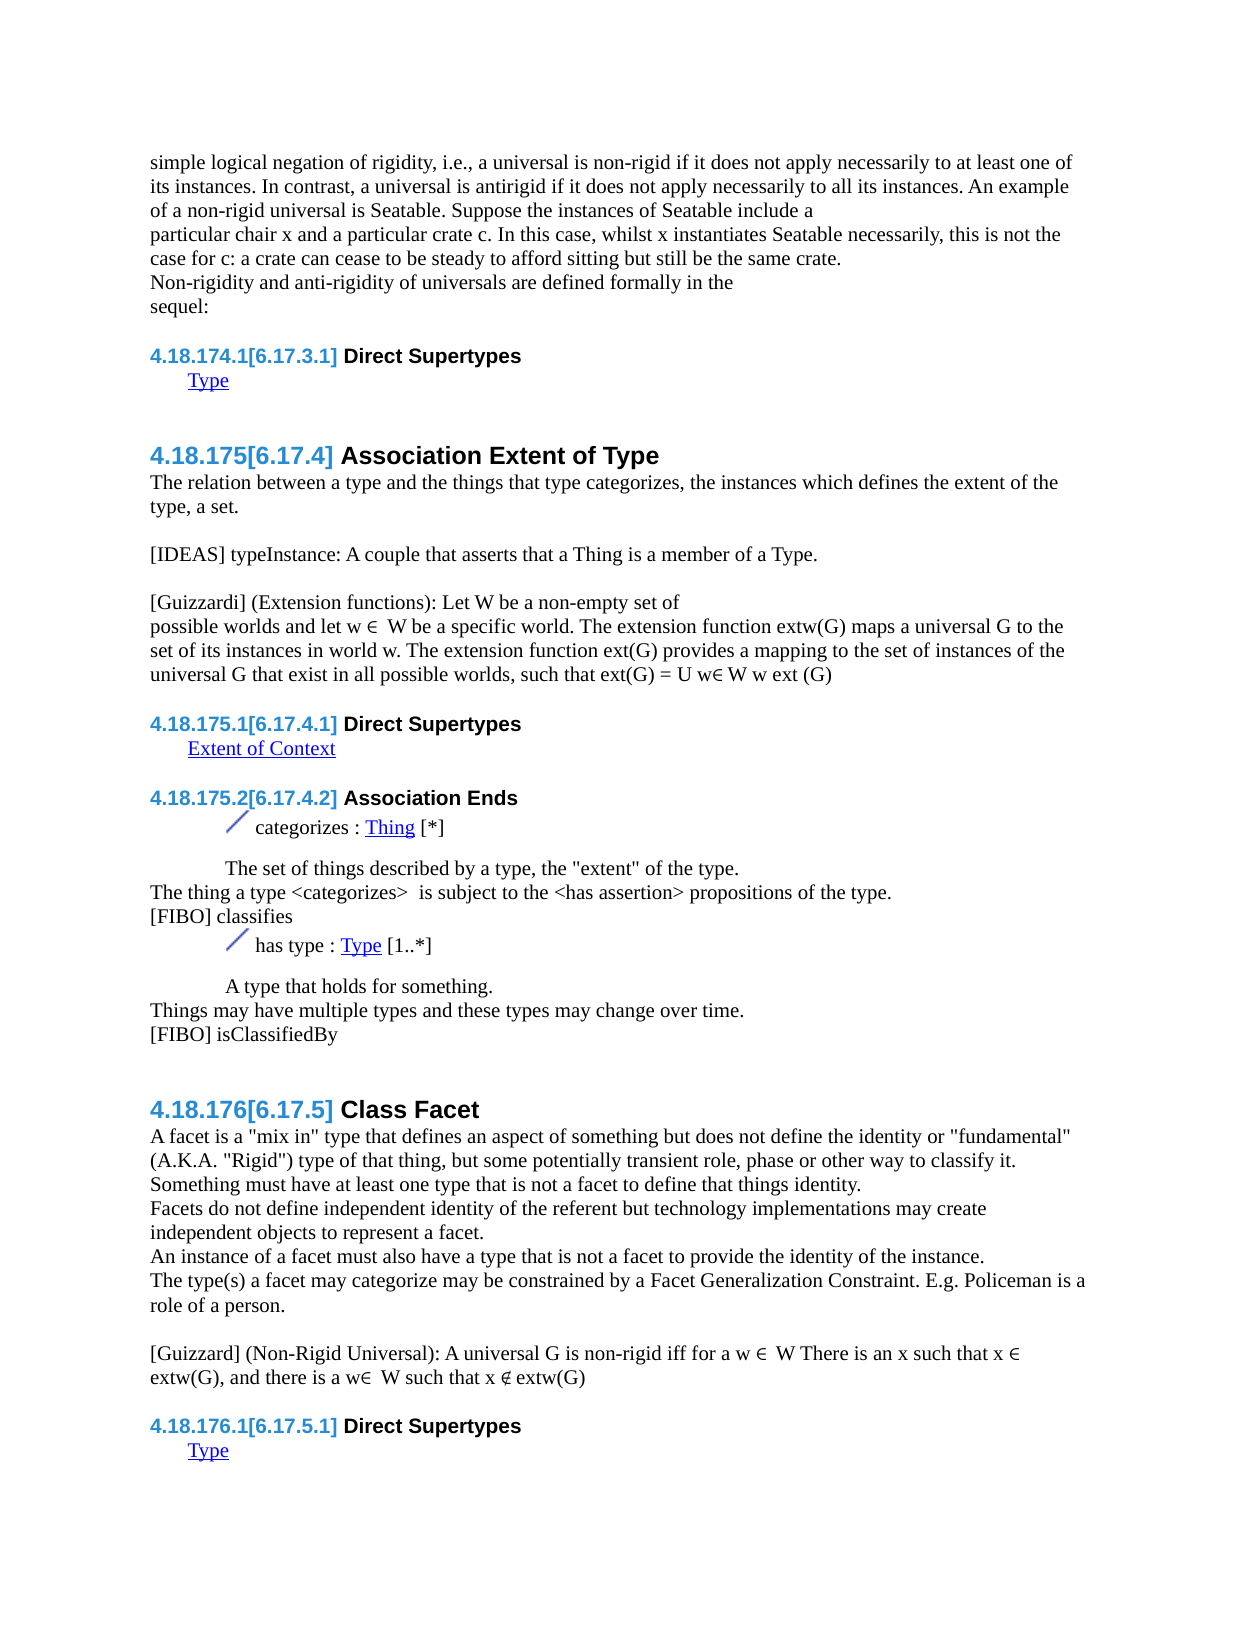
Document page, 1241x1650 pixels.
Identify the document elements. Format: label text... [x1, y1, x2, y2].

text categorizes : Thing [*] [150, 809, 1090, 839]
text Extent of Context [187, 736, 1090, 760]
subtitle Direct Supertypes [150, 344, 1090, 368]
text has type : Type [1..*] [150, 928, 1090, 957]
subtitle Direct Supertypes [150, 1414, 1090, 1438]
text The set of things described by a type, the "extent" of the type. The thing a type <categorizes> is subject to the <has assertion> propositions of the type. [FIBO] classifies [150, 856, 1090, 928]
text Type [187, 1438, 1090, 1462]
text simple logical negation of rigidity, i.e., a universal is non-rigid if it does not apply necessarily to at least one of its instances. In contrast, a universal is antirigid if it does not apply necessarily to all its instances. An example of a non-rigid universal is Seatable. Suppose the instances of Seatable include a particular chair x and a particular crate c. In this case, whilst x instantiates Seatable necessarily, this is not the case for c: a crate can cease to be steady to afford sitting but still be the same crate. Non-rigidity and anti-rigidity of universals are defined formally in the sequel: [150, 150, 1090, 318]
picture [225, 927, 251, 953]
subtitle Direct Supertypes [150, 712, 1090, 736]
text The relation between a type and the things that type categorizes, the instances which defines the extent of the type, a set. [IDEAS] typeInstance: A couple that asserts that a Thing is a member of a Type. [Guizzardi] (Extension functions): Let W be a non-empty set of possible worlds and let w ∈ W be a specific world. The extension function extw(G) maps a universal G to the set of its instances in world w. The extension function ext(G) provides a mapping to the set of instances of the universal G that exist in all possible worlds, such that ext(G) = U w∈W w ext (G) [150, 470, 1090, 686]
subtitle Association Extent of Type [150, 441, 1090, 470]
subtitle Class Facet [150, 1095, 1090, 1124]
picture [225, 809, 251, 835]
text Type [187, 368, 1090, 392]
text A facet is a "mix in" type that defines an aspect of something but does not define the identity or "fundamental" (A.K.A. "Rigid") type of that thing, but some potentially transient role, phase or other way to classify it. Something must have at least one type that is not a facet to define that things identity. Facets do not define independent identity of the referent but technology implementations may create independent objects to represent a facet. An instance of a facet must also have a type that is not a facet to provide the identity of the instance. The type(s) a facet may categorize may be constrained by a Facet Generalization Constraint. E.g. Policeman is a role of a person. [Guizzard] (Non-Rigid Universal): A universal G is non-rigid iff for a w ∈ W There is an x such that x ∈ extw(G), and there is a w∈ W such that x ∉extw(G) [150, 1124, 1090, 1389]
subtitle Association Ends [150, 785, 1090, 809]
text A type that holds for something. Things may have multiple types and these types may change over time. [FIBO] isClassifiedBy [150, 974, 1090, 1046]
